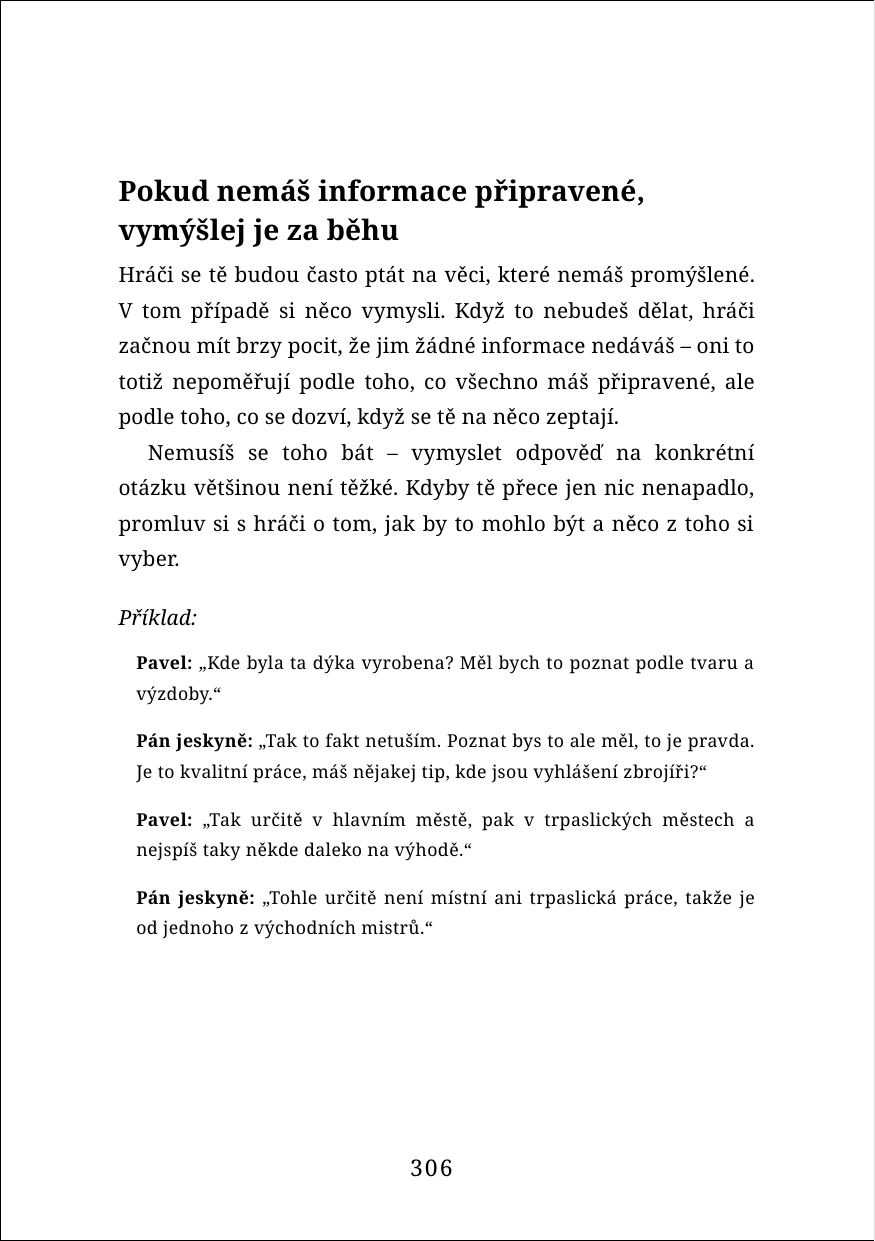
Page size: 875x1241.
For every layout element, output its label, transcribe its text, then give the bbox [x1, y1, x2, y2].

text Pán jeskyně: „Tak to fakt netuším. Poznat bys to ale měl, to je pravda. Je to kvalitní práce, máš nějakej tip, kde jsou vyhlášení zbrojíři?“ [136, 729, 756, 783]
text Pavel: „Kde byla ta dýka vyrobena? Měl bych to poznat podle tvaru a výzdoby.“ [136, 651, 756, 705]
text Pán jeskyně: „Tohle určitě není místní ani trpaslická práce, takže je od jednoho z východních mistrů.“ [136, 885, 756, 939]
text Pavel: „Tak určitě v hlavním městě, pak v trpaslických městech a nejspíš taky někde daleko na výhodě.“ [136, 807, 756, 861]
text Příklad: [118, 603, 756, 632]
text Hráči se tě budou často ptát na věci, které nemáš promýšlené. V tom případě si něco vymysli. Když to nebudeš dělat, hráči začnou mít brzy pocit, že jim žádné informace nedáváš – oni to totiž nepoměřují podle toho, co všechno máš připravené, ale podle toho, co se dozví, když se tě na něco zeptají. Nemusíš se toho bát – vymyslet odpověď na konkrétní otázku většinou není těžké. Kdyby tě přece jen nic nenapadlo, promluv si s hráči o tom, jak by to mohlo být a něco z toho si vyber. [118, 260, 756, 573]
subtitle Pokud nemáš informace připravené, vymýšlej je za běhu [118, 172, 756, 248]
